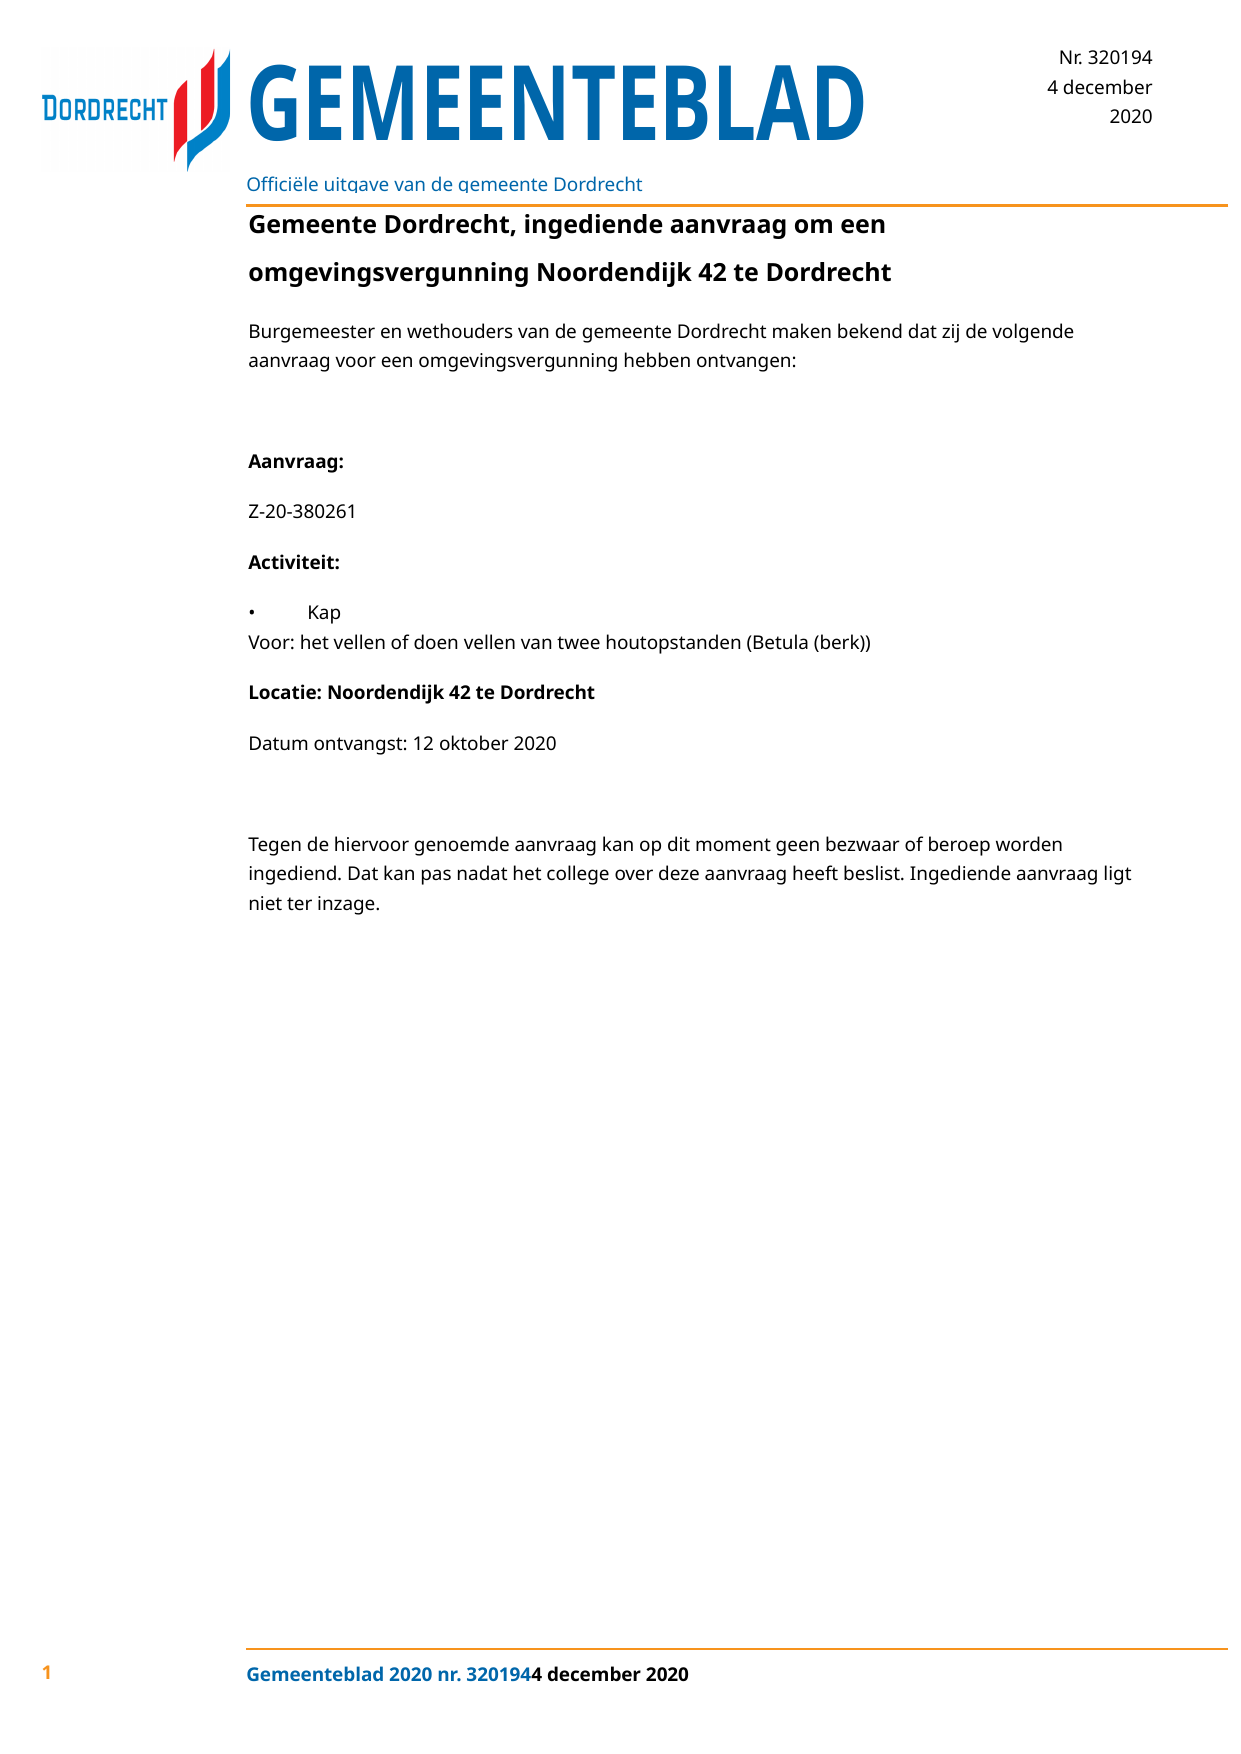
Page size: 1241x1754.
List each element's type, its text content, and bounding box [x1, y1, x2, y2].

list Kap [248, 599, 1152, 625]
text Voor: het vellen of doen vellen van twee houtopstanden (Betula (berk)) [248, 629, 1152, 655]
text Tegen de hiervoor genoemde aanvraag kan op dit moment geen bezwaar of beroep worden ingediend. Dat kan pas nadat het college over deze aanvraag heeft beslist. Ingediende aanvraag ligt niet ter inzage. [248, 831, 1152, 916]
text Activiteit: [248, 549, 1152, 575]
text Aanvraag: [248, 448, 1152, 474]
text Gemeente Dordrecht, ingediende aanvraag om een omgevingsvergunning Noordendijk 42 te Dordrecht [248, 207, 1152, 288]
text Datum ontvangst: 12 oktober 2020 [248, 730, 1152, 756]
text Burgemeester en wethouders van de gemeente Dordrecht maken bekend dat zij de volgende aanvraag voor een omgevingsvergunning hebben ontvangen: [248, 318, 1152, 373]
picture [41, 47, 231, 172]
text Locatie: Noordendijk 42 te Dordrecht [248, 679, 1152, 705]
text Z-20-380261 [248, 499, 1152, 524]
